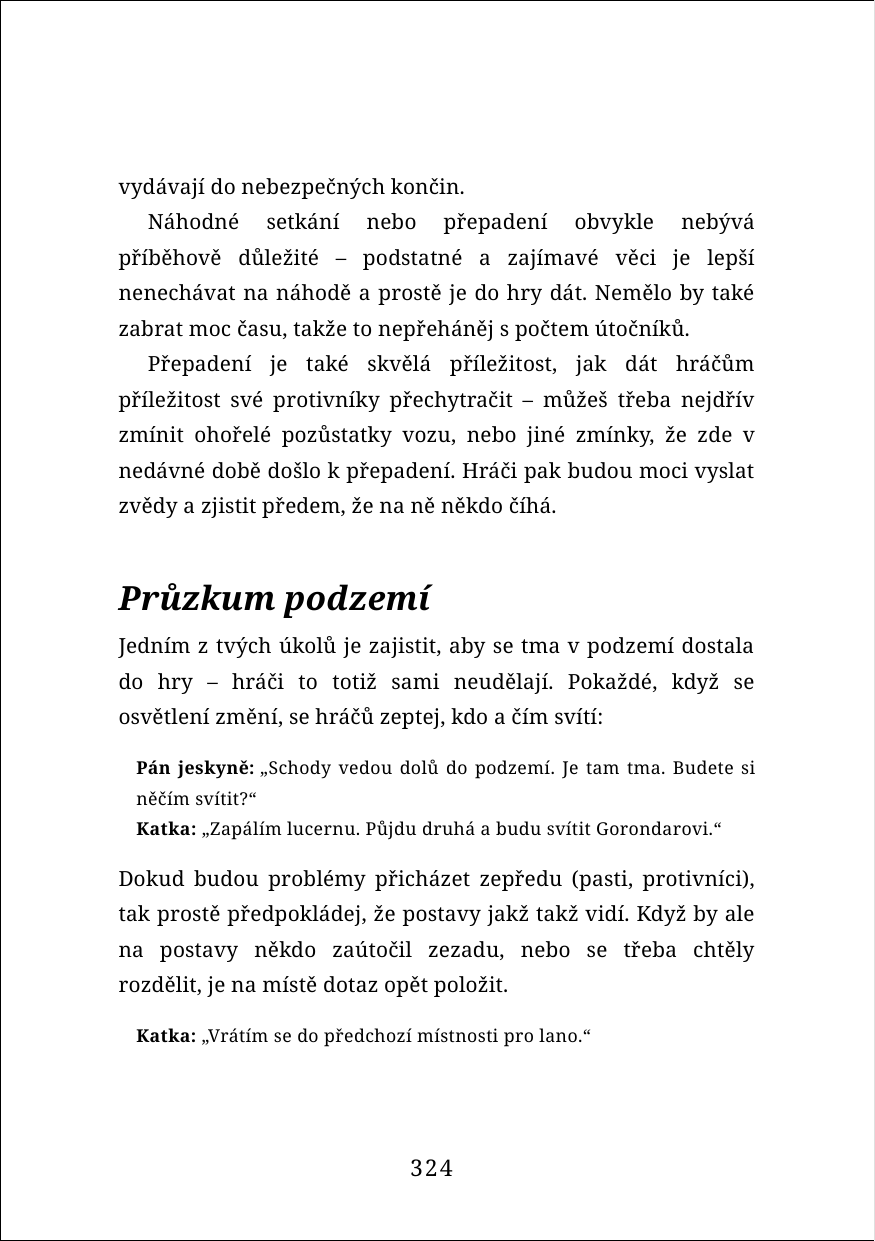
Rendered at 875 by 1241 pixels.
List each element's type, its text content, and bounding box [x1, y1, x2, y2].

text Dokud budou problémy přicházet zepředu (pasti, protivníci), tak prostě předpokládej, že postavy jakž takž vidí. Když by ale na postavy někdo zaútočil zezadu, nebo se třeba chtěly rozdělit, je na místě dotaz opět položit. [118, 864, 756, 999]
text Jedním z tvých úkolů je zajistit, aby se tma v podzemí dostala do hry – hráči to totiž sami neudělají. Pokaždé, když se osvětlení změní, se hráčů zeptej, kdo a čím svítí: [118, 631, 756, 731]
text Katka: „Vrátím se do předchozí místnosti pro lano.“ [136, 1024, 756, 1048]
text Pán jeskyně: „Schody vedou dolů do podzemí. Je tam tma. Budete si něčím svítit?“ Katka: „Zapálím lucernu. Půjdu druhá a budu svítit Gorondarovi.“ [136, 756, 756, 840]
subtitle Průzkum podzemí [118, 574, 756, 620]
text vydávají do nebezpečných končin. Náhodné setkání nebo přepadení obvykle nebývá příběhově důležité – podstatné a zajímavé věci je lepší nenechávat na náhodě a prostě je do hry dát. Nemělo by také zabrat moc času, takže to nepřeháněj s počtem útočníků. Přepadení je také skvělá příležitost, jak dát hráčům příležitost své protivníky přechytračit – můžeš třeba nejdřív zmínit ohořelé pozůstatky vozu, nebo jiné zmínky, že zde v nedávné době došlo k přepadení. Hráči pak budou moci vyslat zvědy a zjistit předem, že na ně někdo číhá. [118, 172, 756, 520]
